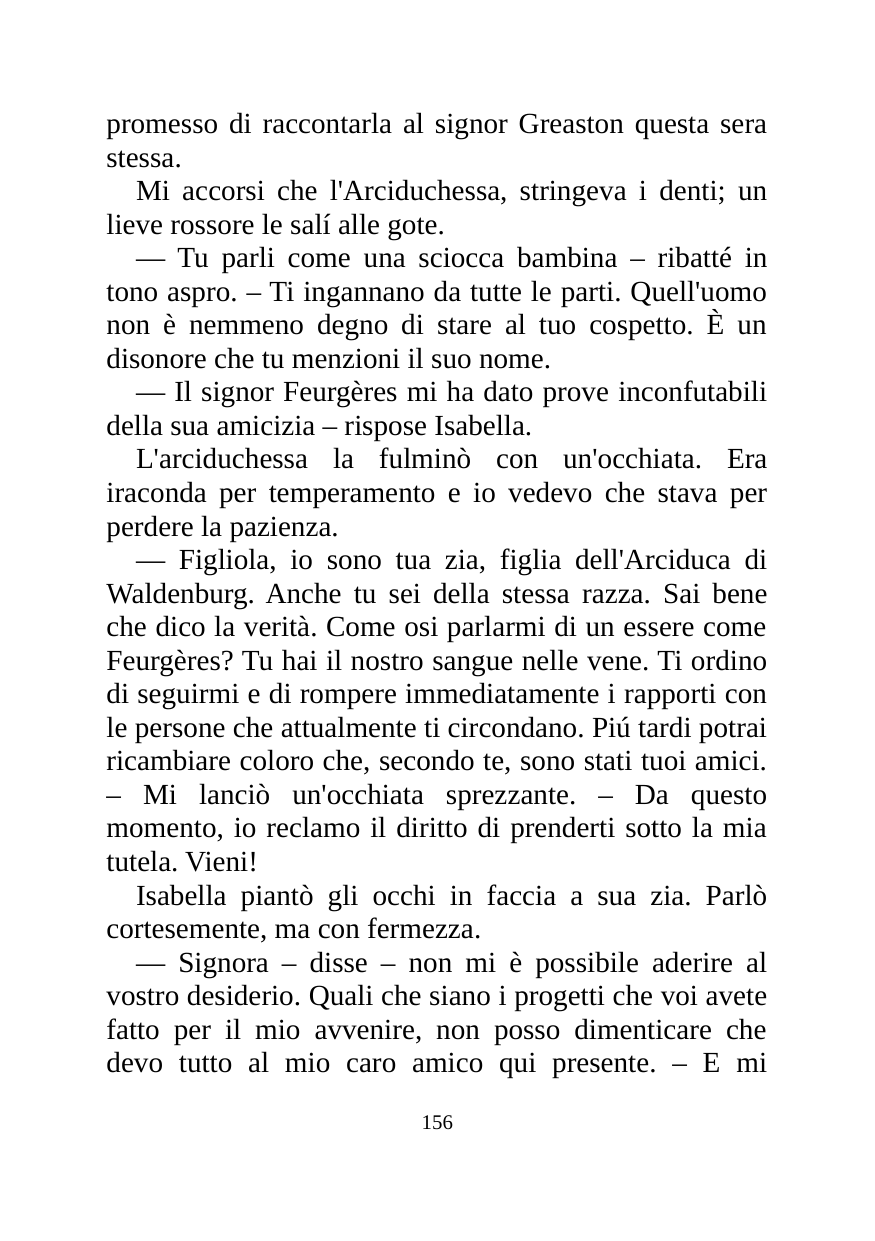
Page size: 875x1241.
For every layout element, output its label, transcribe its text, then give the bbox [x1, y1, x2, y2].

text — Il signor Feurgères mi ha dato prove inconfutabili della sua amicizia – rispose Isabella. [106, 374, 768, 442]
text — Tu parli come una sciocca bambina – ribatté in tono aspro. – Ti ingannano da tutte le parti. Quell'uomo non è nemmeno degno di stare al tuo cospetto. È un disonore che tu menzioni il suo nome. [106, 240, 768, 374]
text — Signora – disse – non mi è possibile aderire al vostro desiderio. Quali che siano i progetti che voi avete fatto per il mio avvenire, non posso dimenticare che devo tutto al mio caro amico qui presente. – E mi [106, 945, 768, 1079]
text — Figliola, io sono tua zia, figlia dell'Arciduca di Waldenburg. Anche tu sei della stessa razza. Sai bene che dico la verità. Come osi parlarmi di un essere come Feurgères? Tu hai il nostro sangue nelle vene. Ti ordino di seguirmi e di rompere immediatamente i rapporti con le persone che attualmente ti circondano. Piú tardi potrai ricambiare coloro che, secondo te, sono stati tuoi amici. – Mi lanciò un'occhiata sprezzante. – Da questo momento, io reclamo il diritto di prenderti sotto la mia tutela. Vieni! [106, 542, 768, 878]
text promesso di raccontarla al signor Greaston questa sera stessa. [106, 106, 768, 173]
text Isabella piantò gli occhi in faccia a sua zia. Parlò cortesemente, ma con fermezza. [106, 878, 768, 945]
text L'arciduchessa la fulminò con un'occhiata. Era iraconda per temperamento e io vedevo che stava per perdere la pazienza. [106, 442, 768, 542]
text Mi accorsi che l'Arciduchessa, stringeva i denti; un lieve rossore le salí alle gote. [106, 173, 768, 240]
